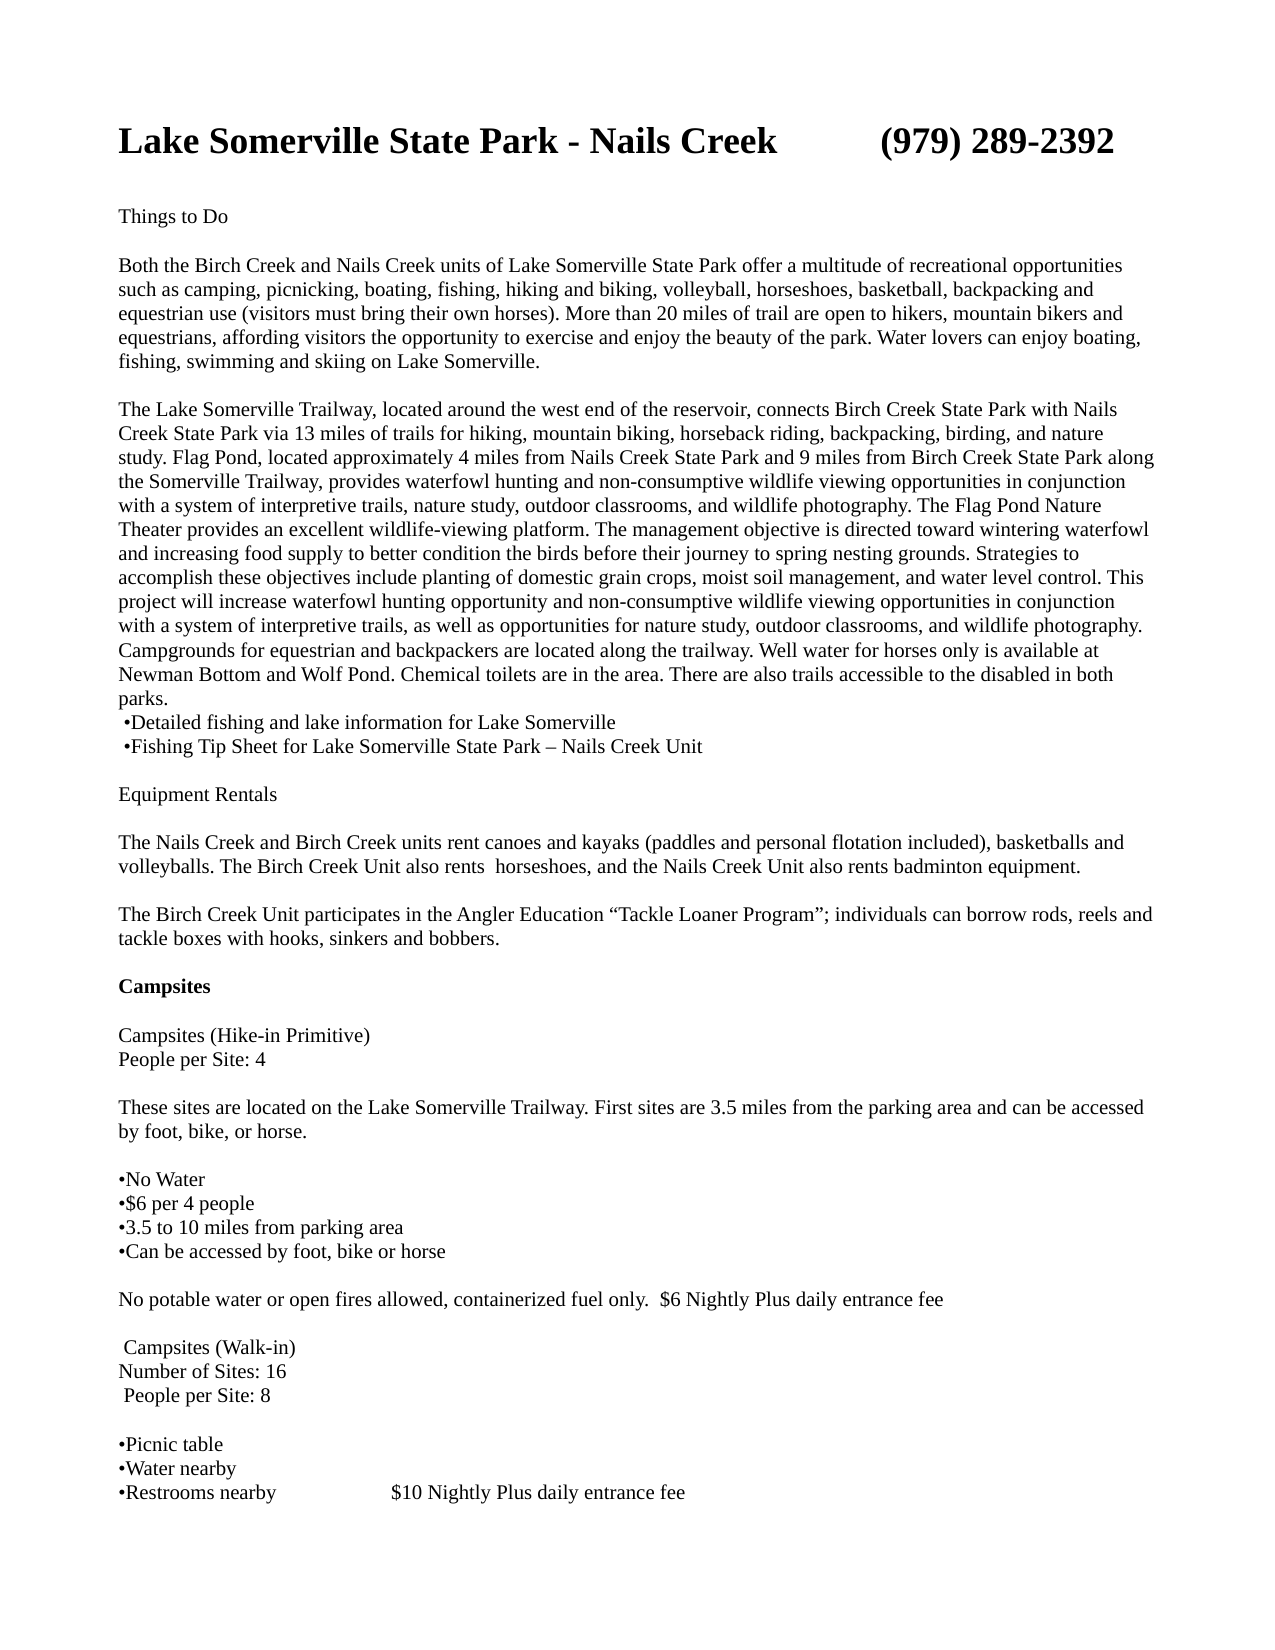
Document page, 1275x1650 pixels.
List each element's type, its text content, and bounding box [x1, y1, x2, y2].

text Both the Birch Creek and Nails Creek units of Lake Somerville State Park offer a multitude of recreational opportunities such as camping, picnicking, boating, fishing, hiking and biking, volleyball, horseshoes, basketball, backpacking and equestrian use (visitors must bring their own horses). More than 20 miles of trail are open to hikers, mountain bikers and equestrians, affording visitors the opportunity to exercise and enjoy the beauty of the park. Water lovers can enjoy boating, fishing, swimming and skiing on Lake Somerville. [118, 252, 1157, 373]
text •3.5 to 10 miles from parking area [118, 1215, 1157, 1239]
text The Lake Somerville Trailway, located around the west end of the reservoir, connects Birch Creek State Park with Nails Creek State Park via 13 miles of trails for hiking, mountain biking, horseback riding, backpacking, birding, and nature study. Flag Pond, located approximately 4 miles from Nails Creek State Park and 9 miles from Birch Creek State Park along the Somerville Trailway, provides waterfowl hunting and non-consumptive wildlife viewing opportunities in conjunction with a system of interpretive trails, nature study, outdoor classrooms, and wildlife photography. The Flag Pond Nature Theater provides an excellent wildlife-viewing platform. The management objective is directed toward wintering waterfowl and increasing food supply to better condition the birds before their journey to spring nesting grounds. Strategies to accomplish these objectives include planting of domestic grain crops, moist soil management, and water level control. This project will increase waterfowl hunting opportunity and non-consumptive wildlife viewing opportunities in conjunction with a system of interpretive trails, as well as opportunities for nature study, outdoor classrooms, and wildlife photography. Campgrounds for equestrian and backpackers are located along the trailway. Well water for horses only is available at Newman Bottom and Wolf Pond. Chemical toilets are in the area. There are also trails accessible to the disabled in both parks. [118, 397, 1157, 710]
text Campsites [118, 974, 1157, 998]
text Equipment Rentals [118, 782, 1157, 806]
text No potable water or open fires allowed, containerized fuel only. $6 Nightly Plus daily entrance fee [118, 1287, 1157, 1311]
text •Fishing Tip Sheet for Lake Somerville State Park – Nails Creek Unit [118, 734, 1157, 758]
text Lake Somerville State Park - Nails Creek (979) 289-2392 [118, 118, 1157, 161]
text The Birch Creek Unit participates in the Angler Education “Tackle Loaner Program”; individuals can borrow rods, reels and tackle boxes with hooks, sinkers and bobbers. [118, 902, 1157, 950]
text Campsites (Walk-in) [118, 1335, 1157, 1359]
text The Nails Creek and Birch Creek units rent canoes and kayaks (paddles and personal flotation included), basketballs and volleyballs. The Birch Creek Unit also rents horseshoes, and the Nails Creek Unit also rents badminton equipment. [118, 830, 1157, 878]
text Number of Sites: 16 [118, 1359, 1157, 1383]
text •Picnic table [118, 1432, 1157, 1456]
text •Water nearby [118, 1456, 1157, 1480]
text •Restrooms nearby $10 Nightly Plus daily entrance fee [118, 1480, 1157, 1504]
text Campsites (Hike-in Primitive) [118, 1022, 1157, 1047]
text Things to Do [118, 204, 1157, 228]
text •No Water [118, 1167, 1157, 1191]
text •$6 per 4 people [118, 1191, 1157, 1215]
text •Detailed fishing and lake information for Lake Somerville [118, 710, 1157, 734]
text These sites are located on the Lake Somerville Trailway. First sites are 3.5 miles from the parking area and can be accessed by foot, bike, or horse. [118, 1095, 1157, 1143]
text •Can be accessed by foot, bike or horse [118, 1239, 1157, 1263]
text People per Site: 4 [118, 1047, 1157, 1071]
text People per Site: 8 [118, 1383, 1157, 1407]
